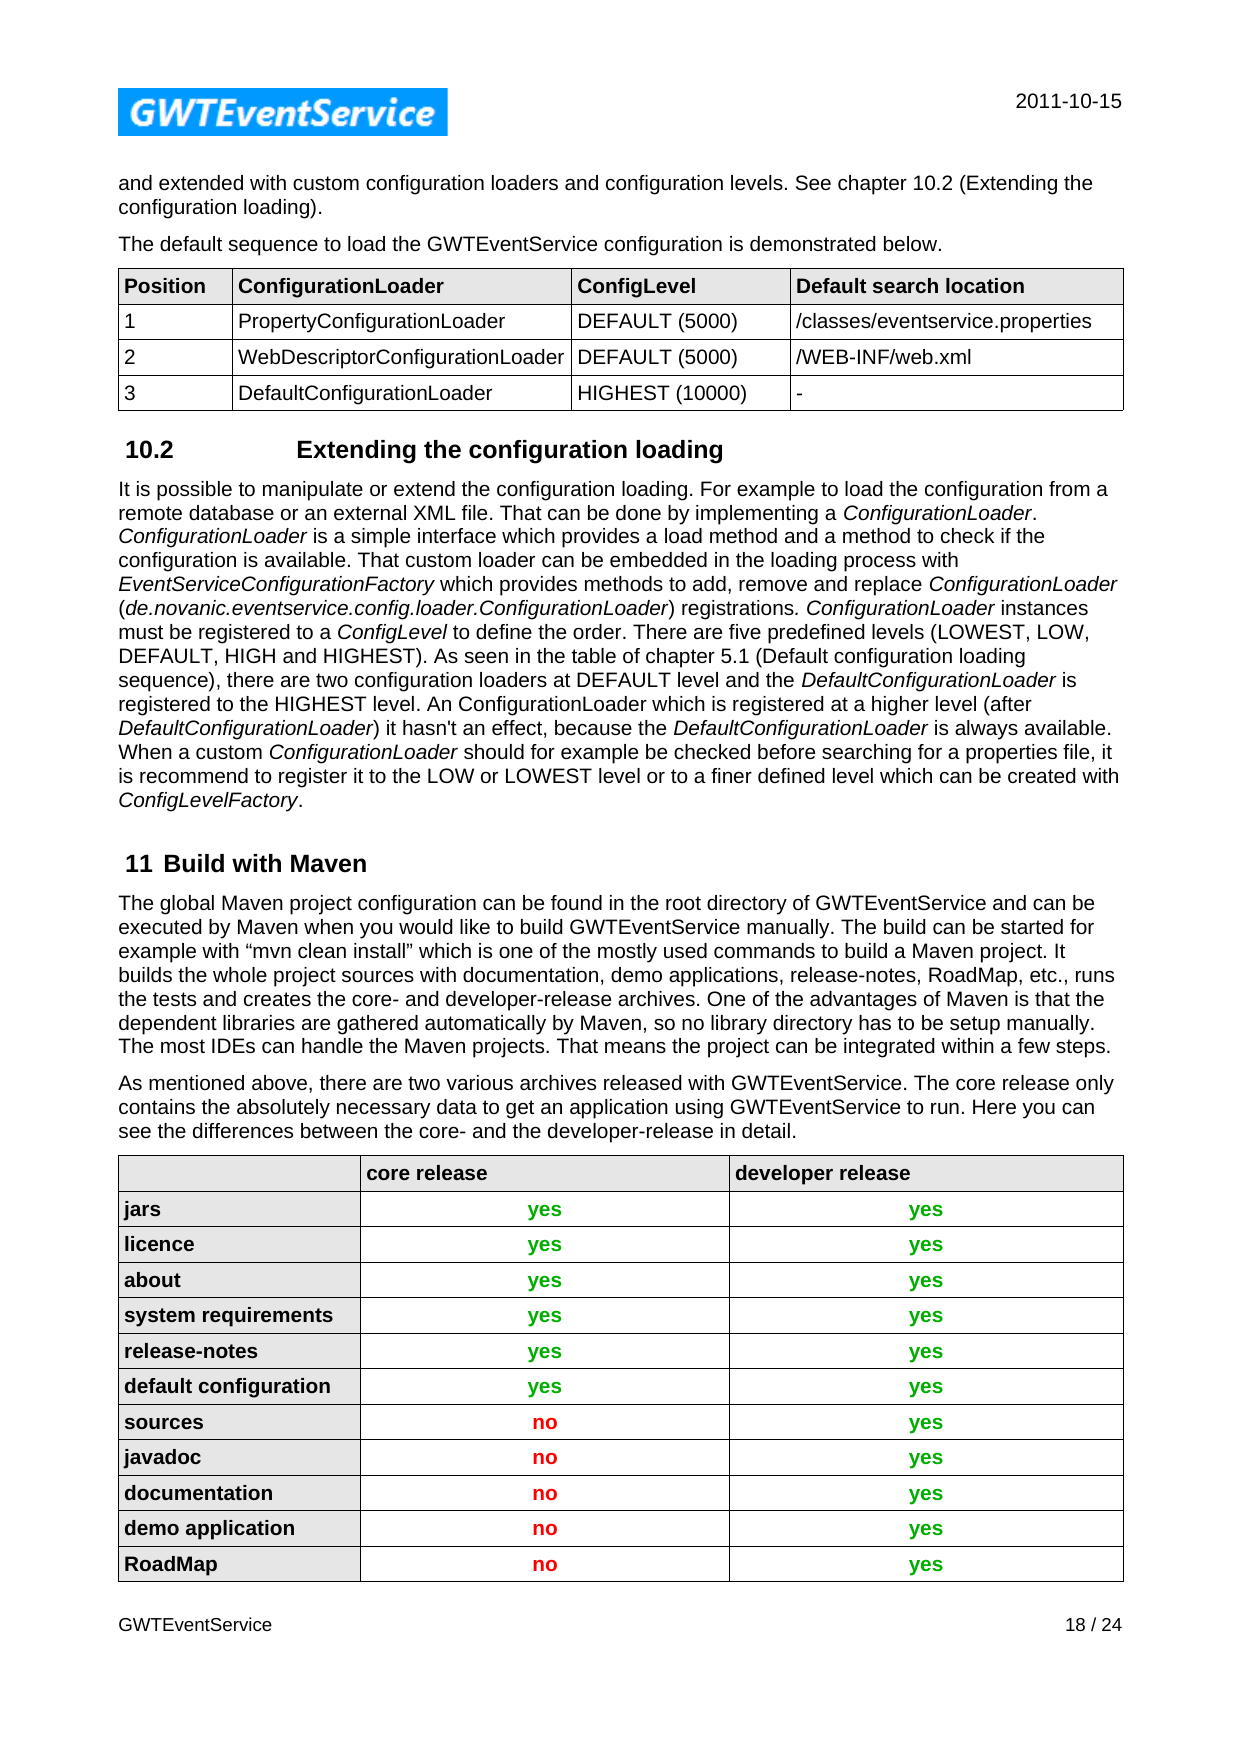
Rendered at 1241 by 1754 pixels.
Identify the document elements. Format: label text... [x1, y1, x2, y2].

table_cell demo application [119, 1511, 360, 1546]
table_cell DefaultConfigurationLoader [233, 376, 571, 410]
table_cell DEFAULT (5000) [572, 340, 790, 375]
text As mentioned above, there are two various archives released with GWTEventService. The core release only contains the absolutely necessary data to get an application using GWTEventService to run. Here you can see the differences between the core- and the developer-release in detail. [118, 1071, 1122, 1143]
table_header Default search location [791, 269, 1123, 304]
text and extended with custom configuration loaders and configuration levels. See chapter 10.2 (Extending the configuration loading). [118, 171, 1122, 219]
table_cell yes [361, 1192, 729, 1226]
table_cell yes [361, 1263, 729, 1297]
table_cell WebDescriptorConfigurationLoader [233, 340, 571, 375]
table_cell no [361, 1511, 729, 1546]
table_cell yes [730, 1298, 1123, 1333]
table_cell DEFAULT (5000) [572, 305, 790, 339]
table_cell default configuration [119, 1369, 360, 1404]
table_cell yes [730, 1192, 1123, 1226]
table_cell yes [361, 1334, 729, 1368]
table_header ConfigLevel [572, 269, 790, 304]
table_cell 3 [119, 376, 232, 410]
table_cell yes [730, 1405, 1123, 1439]
table_cell jars [119, 1192, 360, 1226]
table_cell RoadMap [119, 1547, 360, 1581]
subtitle Build with Maven [118, 849, 1122, 878]
table_cell about [119, 1263, 360, 1297]
table_cell yes [361, 1298, 729, 1333]
table_cell licence [119, 1227, 360, 1262]
table_cell release-notes [119, 1334, 360, 1368]
text The default sequence to load the GWTEventService configuration is demonstrated below. [118, 232, 1122, 256]
table_cell yes [730, 1547, 1123, 1581]
table_cell no [361, 1405, 729, 1439]
table_cell yes [730, 1369, 1123, 1404]
table_header developer release [730, 1156, 1123, 1191]
table_cell - [791, 376, 1123, 410]
table_cell javadoc [119, 1440, 360, 1475]
table_cell PropertyConfigurationLoader [233, 305, 571, 339]
table_cell documentation [119, 1476, 360, 1510]
table_cell sources [119, 1405, 360, 1439]
table_header core release [361, 1156, 729, 1191]
table_cell yes [730, 1334, 1123, 1368]
table_cell no [361, 1547, 729, 1581]
table_cell no [361, 1476, 729, 1510]
table_cell yes [730, 1227, 1123, 1262]
table_cell HIGHEST (10000) [572, 376, 790, 410]
table_cell yes [361, 1227, 729, 1262]
text The global Maven project configuration can be found in the root directory of GWTEventService and can be executed by Maven when you would like to build GWTEventService manually. The build can be started for example with “mvn clean install” which is one of the mostly used commands to build a Maven project. It builds the whole project sources with documentation, demo applications, release-notes, RoadMap, etc., runs the tests and creates the core- and developer-release archives. One of the advantages of Maven is that the dependent libraries are gathered automatically by Maven, so no library directory has to be setup manually. The most IDEs can handle the Maven projects. That means the project can be integrated within a few steps. [118, 891, 1122, 1058]
picture [118, 88, 448, 136]
table_cell yes [730, 1440, 1123, 1475]
table_cell yes [730, 1263, 1123, 1297]
table_cell yes [361, 1369, 729, 1404]
table_header [119, 1156, 360, 1191]
table_cell 2 [119, 340, 232, 375]
table_header ConfigurationLoader [233, 269, 571, 304]
table_cell no [361, 1440, 729, 1475]
subtitle Extending the configuration loading [118, 435, 1122, 464]
table_cell /WEB-INF/web.xml [791, 340, 1123, 375]
table_cell system requirements [119, 1298, 360, 1333]
table_cell 1 [119, 305, 232, 339]
table_cell yes [730, 1476, 1123, 1510]
table_header Position [119, 269, 232, 304]
table_cell /classes/eventservice.properties [791, 305, 1123, 339]
text It is possible to manipulate or extend the configuration loading. For example to load the configuration from a remote database or an external XML file. That can be done by implementing a ConfigurationLoader. ConfigurationLoader is a simple interface which provides a load method and a method to check if the configuration is available. That custom loader can be embedded in the loading process with EventServiceConfigurationFactory which provides methods to add, remove and replace ConfigurationLoader (de.novanic.eventservice.config.loader.ConfigurationLoader) registrations. ConfigurationLoader instances must be registered to a ConfigLevel to define the order. There are five predefined levels (LOWEST, LOW, DEFAULT, HIGH and HIGHEST). As seen in the table of chapter 5.1 (Default configuration loading sequence), there are two configuration loaders at DEFAULT level and the DefaultConfigurationLoader is registered to the HIGHEST level. An ConfigurationLoader which is registered at a higher level (after DefaultConfigurationLoader) it hasn't an effect, because the DefaultConfigurationLoader is always available. When a custom ConfigurationLoader should for example be checked before searching for a properties file, it is recommend to register it to the LOW or LOWEST level or to a finer defined level which can be created with ConfigLevelFactory. [118, 476, 1122, 812]
table_cell yes [730, 1511, 1123, 1546]
